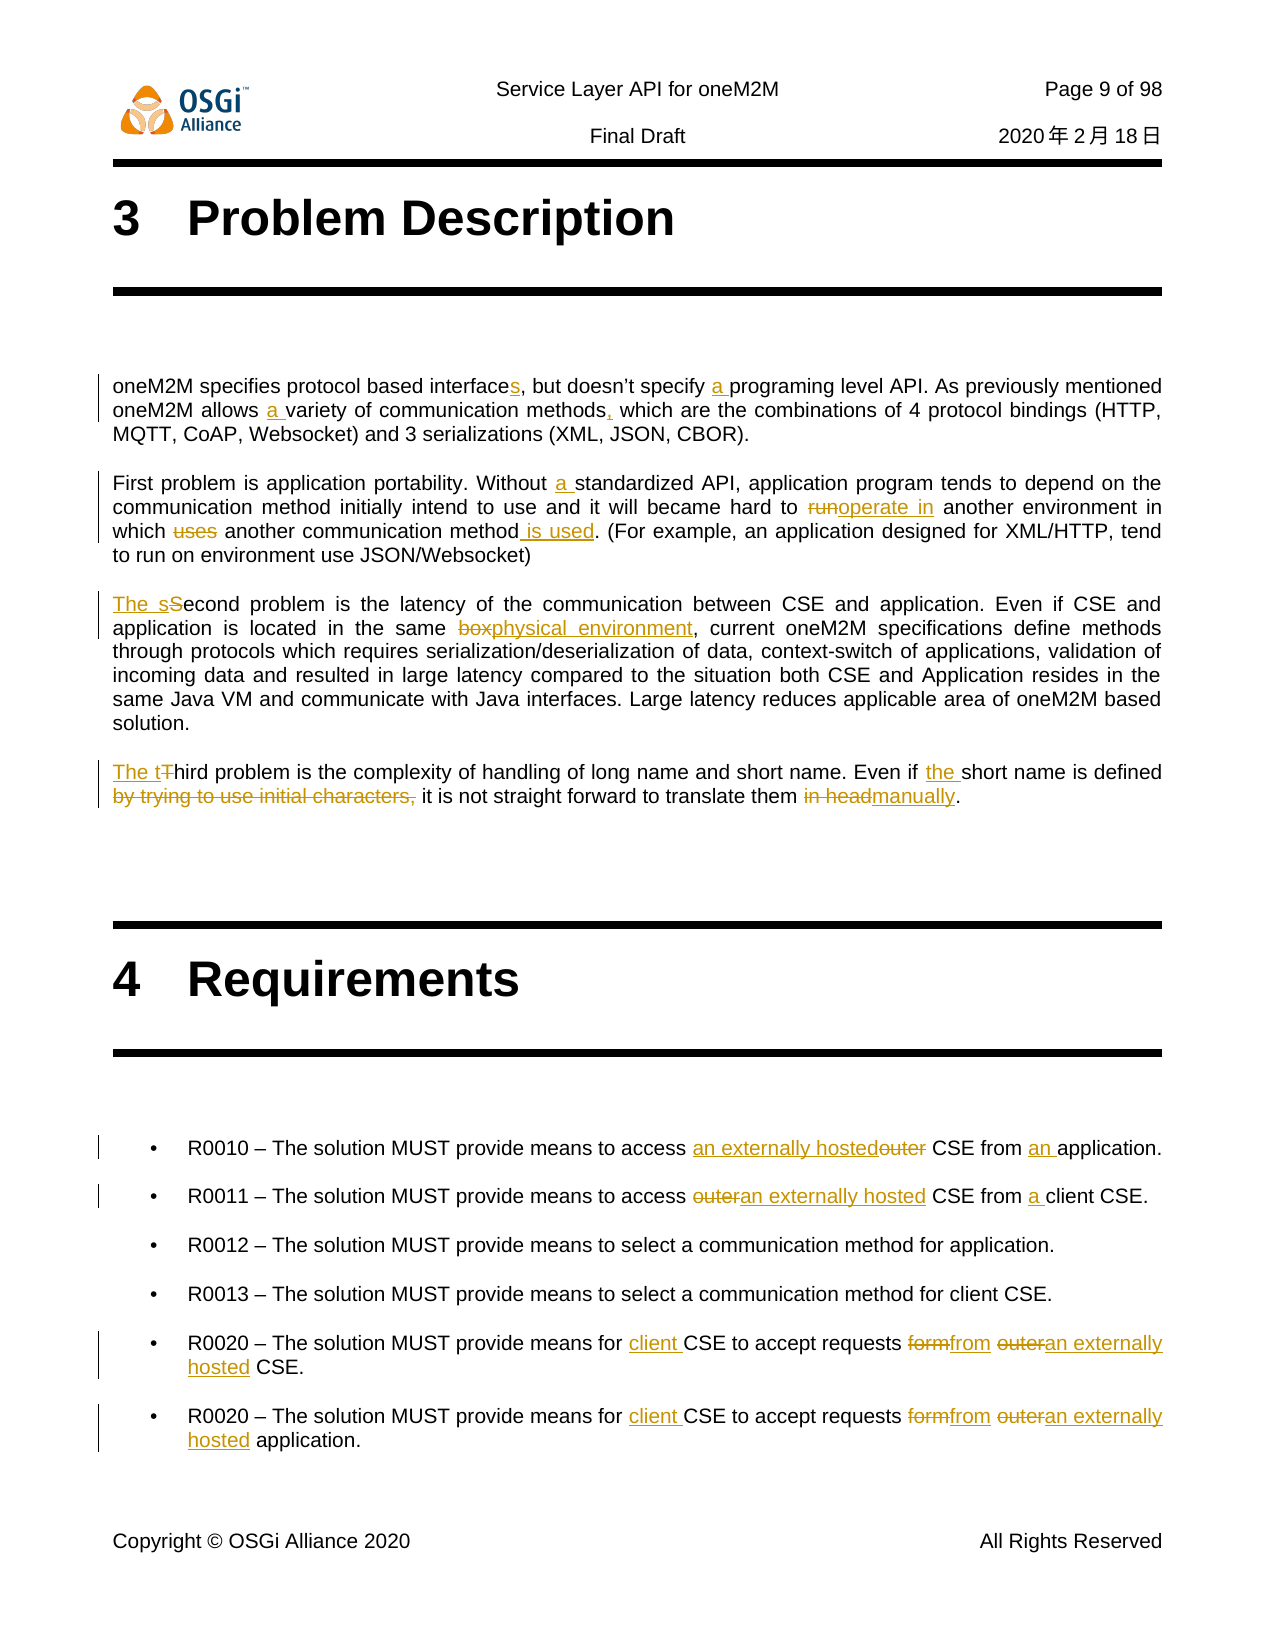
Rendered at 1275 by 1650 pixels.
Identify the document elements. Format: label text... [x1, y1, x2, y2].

subtitle Requirements [112, 922, 1162, 1057]
subtitle Problem Description [112, 160, 1162, 296]
list R0013 – The solution MUST provide means to select a communication method for client CSE. [150, 1282, 1162, 1306]
list R0010 – The solution MUST provide means to access an externally hosted CSE from an application. [150, 1135, 1162, 1159]
list R0020 – The solution MUST provide means for client CSE to accept requests from an externally hosted application. [150, 1404, 1162, 1452]
text The second problem is the latency of the communication between CSE and application. Even if CSE and application is located in the same physical environment, current oneM2M specifications define methods through protocols which requires serialization/deserialization of data, context-switch of applications, validation of incoming data and resulted in large latency compared to the situation both CSE and Application resides in the same Java VM and communicate with Java interfaces. Large latency reduces applicable area of oneM2M based solution. [112, 591, 1162, 735]
text The third problem is the complexity of handling of long name and short name. Even if the short name is defined it is not straight forward to translate them manually. [112, 760, 1162, 808]
list R0011 – The solution MUST provide means to access an externally hosted CSE from a client CSE. [150, 1184, 1162, 1208]
text oneM2M specifies protocol based interfaces, but doesn’t specify a programing level API. As previously mentioned oneM2M allows a variety of communication methods, which are the combinations of 4 protocol bindings (HTTP, MQTT, CoAP, Websocket) and 3 serializations (XML, JSON, CBOR). [112, 374, 1162, 446]
text First problem is application portability. Without a standardized API, application program tends to depend on the communication method initially intend to use and it will became hard to operate in another environment in which another communication method is used. (For example, an application designed for XML/HTTP, tend to run on environment use JSON/Websocket) [112, 471, 1162, 566]
picture [113, 78, 257, 142]
list R0012 – The solution MUST provide means to select a communication method for application. [150, 1233, 1162, 1257]
list R0020 – The solution MUST provide means for client CSE to accept requests from an externally hosted CSE. [150, 1331, 1162, 1379]
